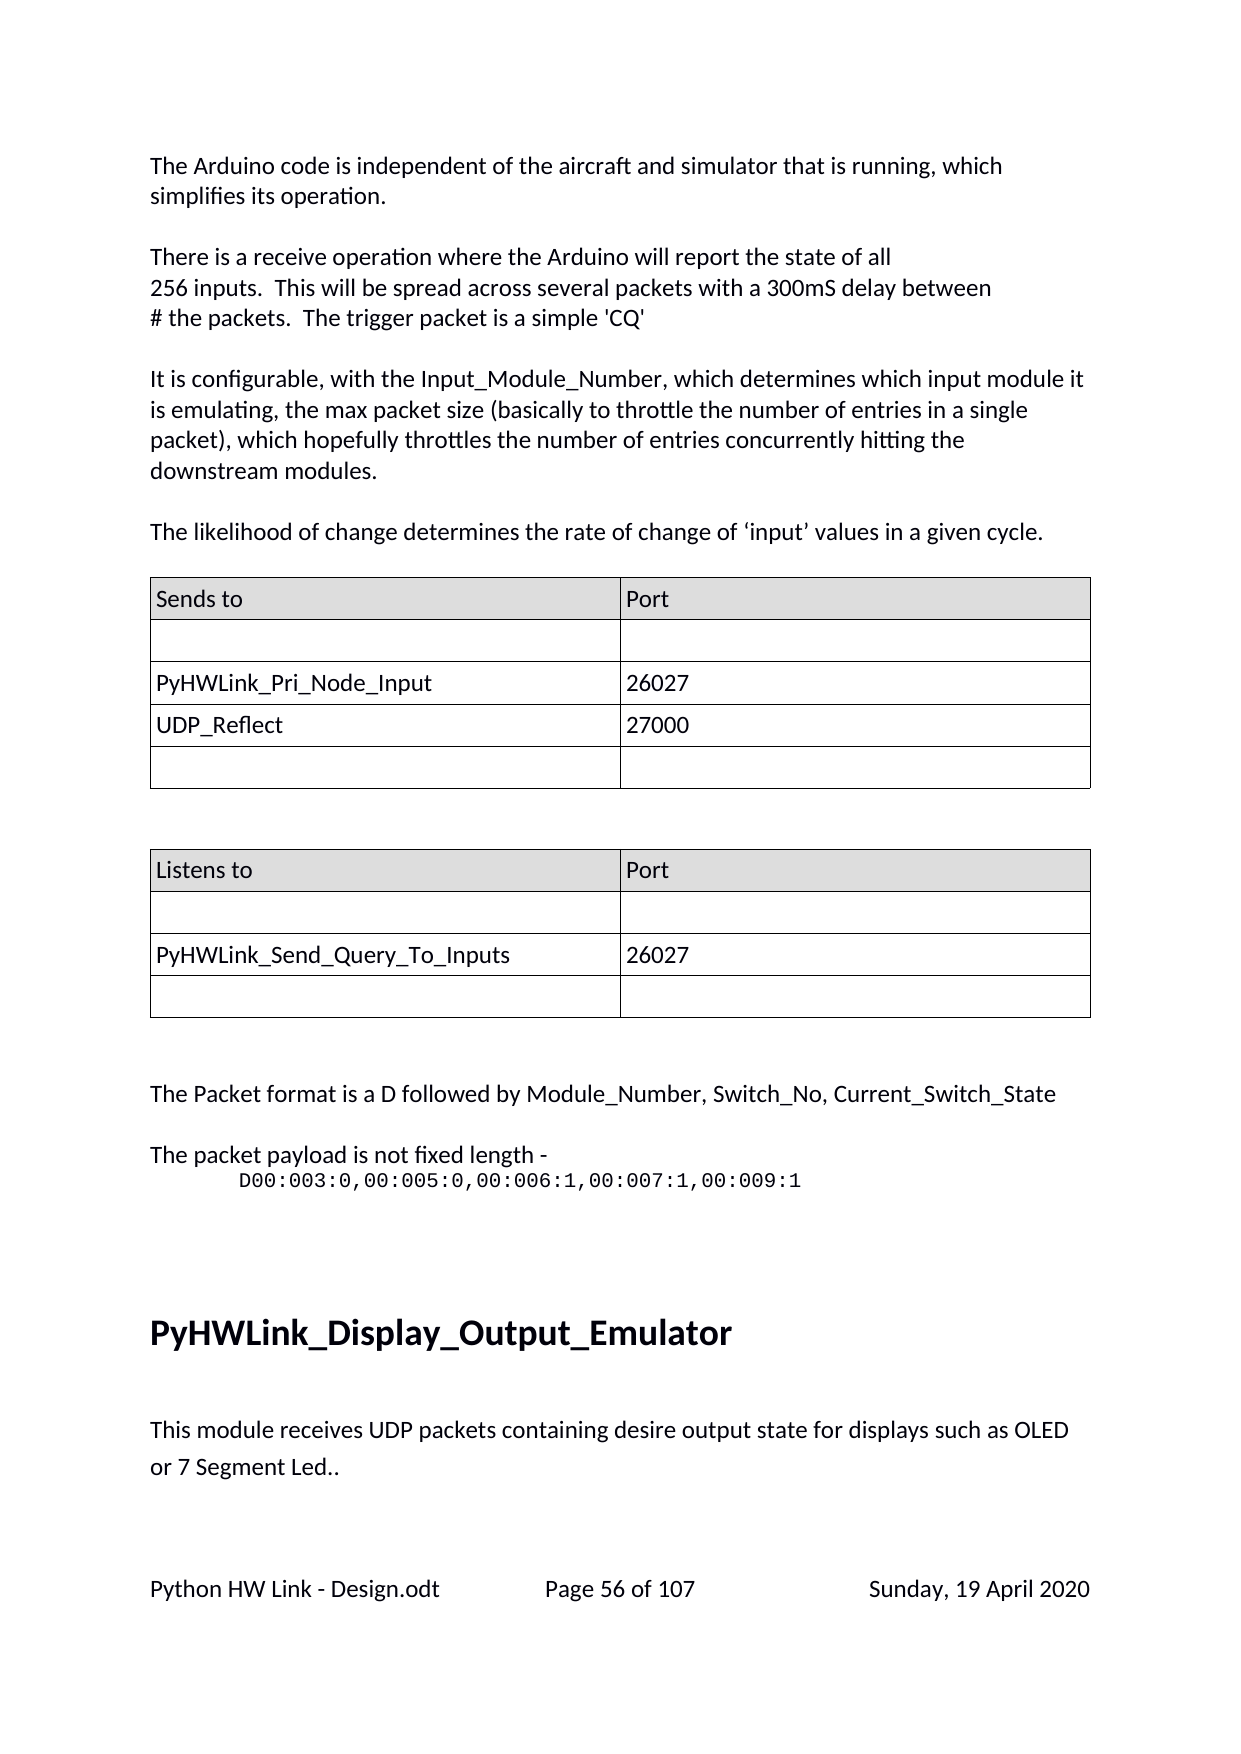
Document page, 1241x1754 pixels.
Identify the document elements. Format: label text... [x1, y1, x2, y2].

table_cell [621, 976, 1090, 1017]
table_cell [151, 892, 620, 933]
text The Arduino code is independent of the aircraft and simulator that is running, which simplifies its operation. [150, 150, 1090, 211]
table_cell 26027 [621, 662, 1090, 703]
text There is a receive operation where the Arduino will report the state of all [150, 242, 1090, 272]
text It is configurable, with the Input_Module_Number, which determines which input module it is emulating, the max packet size (basically to throttle the number of entries in a single packet), which hopefully throttles the number of entries concurrently hitting the downstream modules. [150, 364, 1090, 486]
table_cell PyHWLink_Send_Query_To_Inputs [151, 934, 620, 975]
table_cell [151, 747, 620, 788]
table_cell 26027 [621, 934, 1090, 975]
text # the packets. The trigger packet is a simple 'CQ' [150, 303, 1090, 333]
table_cell 27000 [621, 705, 1090, 746]
text The likelihood of change determines the rate of change of ‘input’ values in a given cycle. [150, 516, 1090, 547]
table_cell PyHWLink_Pri_Node_Input [151, 662, 620, 703]
text The packet payload is not fixed length - [150, 1139, 1090, 1170]
table_cell [621, 620, 1090, 661]
table_header Listens to [151, 850, 620, 891]
table_cell [151, 620, 620, 661]
table_cell [621, 892, 1090, 933]
table_cell [621, 747, 1090, 788]
table_header Port [621, 850, 1090, 891]
table_header Port [621, 578, 1090, 619]
table_cell UDP_Reflect [151, 705, 620, 746]
table_header Sends to [151, 578, 620, 619]
subtitle PyHWLink_Display_Output_Emulator [150, 1309, 1090, 1355]
text 256 inputs. This will be spread across several packets with a 300mS delay between [150, 272, 1090, 303]
text This module receives UDP packets containing desire output state for displays such as OLED or 7 Segment Led.. [150, 1414, 1090, 1481]
text D00:003:0,00:005:0,00:006:1,00:007:1,00:009:1 [150, 1170, 1090, 1193]
text The Packet format is a D followed by Module_Number, Switch_No, Current_Switch_State [150, 1078, 1090, 1109]
table_cell [151, 976, 620, 1017]
